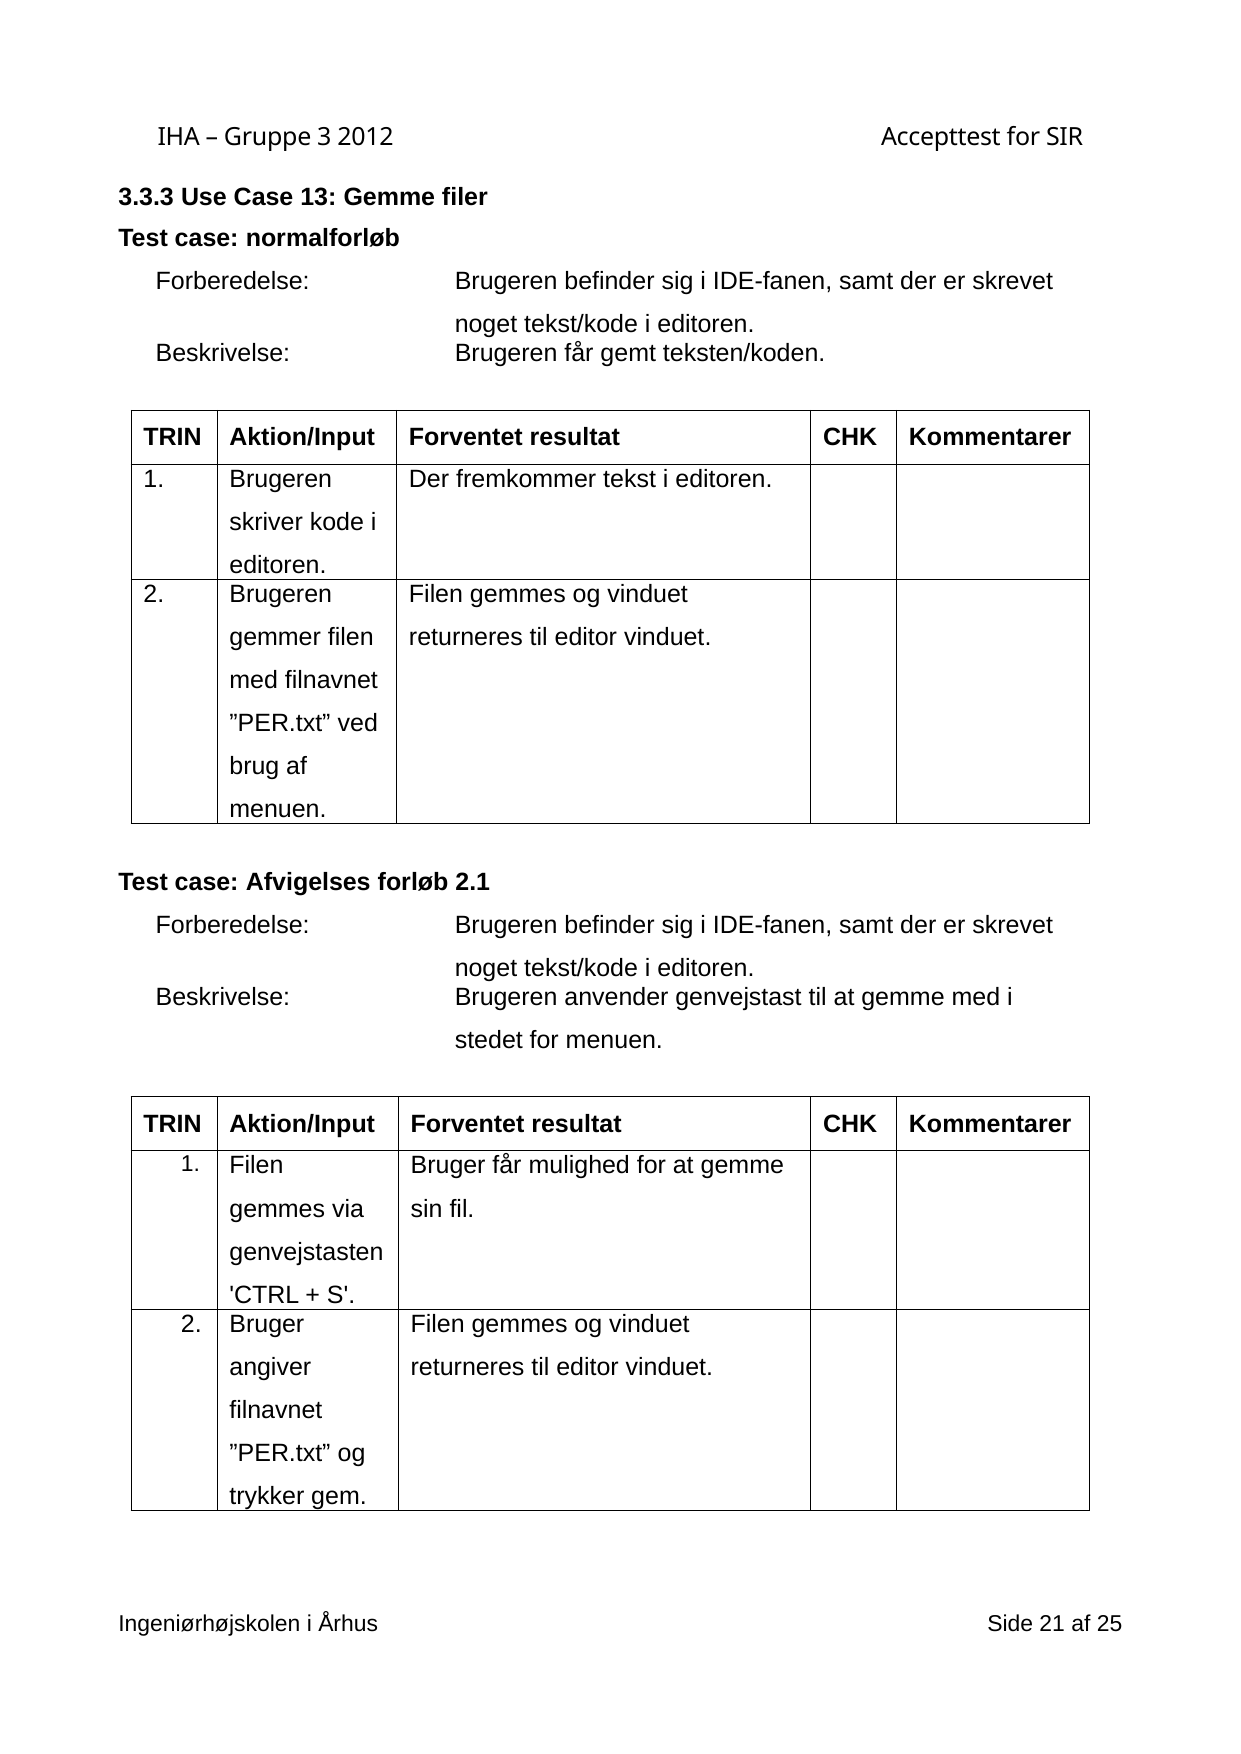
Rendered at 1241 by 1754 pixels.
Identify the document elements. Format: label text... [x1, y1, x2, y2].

table_header Kommentarer [897, 411, 1089, 464]
table_cell [897, 1310, 1089, 1510]
table_cell Brugeren får gemt teksten/koden. [443, 338, 1089, 367]
table_cell Brugeren gemmer filen med filnavnet ”PER.txt” ved brug af menuen. [218, 580, 396, 823]
table_cell [132, 1310, 217, 1510]
table_cell [811, 465, 896, 579]
table_cell Beskrivelse: [144, 338, 443, 367]
table_header CHK [811, 1097, 896, 1150]
table_cell [897, 1151, 1089, 1308]
table_header Forventet resultat [399, 1097, 810, 1150]
table_cell Bruger får mulighed for at gemme sin fil. [399, 1151, 810, 1308]
table_header Forventet resultat [397, 411, 810, 464]
table_header Brugeren befinder sig i IDE-fanen, samt der er skrevet noget tekst/kode i editoren. [443, 910, 1089, 981]
table_header Forberedelse: [144, 910, 443, 981]
table_cell Filen gemmes via genvejstasten 'CTRL + S'. [218, 1151, 398, 1308]
table_header Aktion/Input [218, 411, 396, 464]
table_header Aktion/Input [218, 1097, 398, 1150]
table_cell [897, 465, 1089, 579]
table_cell Bruger angiver filnavnet ”PER.txt” og trykker gem. [218, 1310, 398, 1510]
table_cell Beskrivelse: [144, 981, 443, 1053]
table_cell [811, 1151, 896, 1308]
table_header TRIN [132, 411, 217, 464]
table_header CHK [811, 411, 896, 464]
table_cell Brugeren anvender genvejstast til at gemme med i stedet for menuen. [443, 981, 1089, 1053]
table_header Forberedelse: [144, 266, 443, 338]
table_cell [897, 580, 1089, 823]
table_cell Der fremkommer tekst i editoren. [397, 465, 810, 579]
text Test case: Afvigelses forløb 2.1 [118, 866, 1122, 895]
table_cell Filen gemmes og vinduet returneres til editor vinduet. [397, 580, 810, 823]
text Test case: normalforløb [118, 223, 1122, 252]
table_cell [132, 1151, 217, 1308]
table_cell [132, 465, 217, 579]
subtitle 3.3.3 Use Case 13: Gemme filer [118, 182, 1122, 210]
table_header Brugeren befinder sig i IDE-fanen, samt der er skrevet noget tekst/kode i editoren. [443, 266, 1089, 338]
table_header TRIN [132, 1097, 217, 1150]
table_cell Brugeren skriver kode i editoren. [218, 465, 396, 579]
table_cell [811, 580, 896, 823]
table_header Kommentarer [897, 1097, 1089, 1150]
table_cell [811, 1310, 896, 1510]
table_cell Filen gemmes og vinduet returneres til editor vinduet. [399, 1310, 810, 1510]
table_cell [132, 580, 217, 823]
